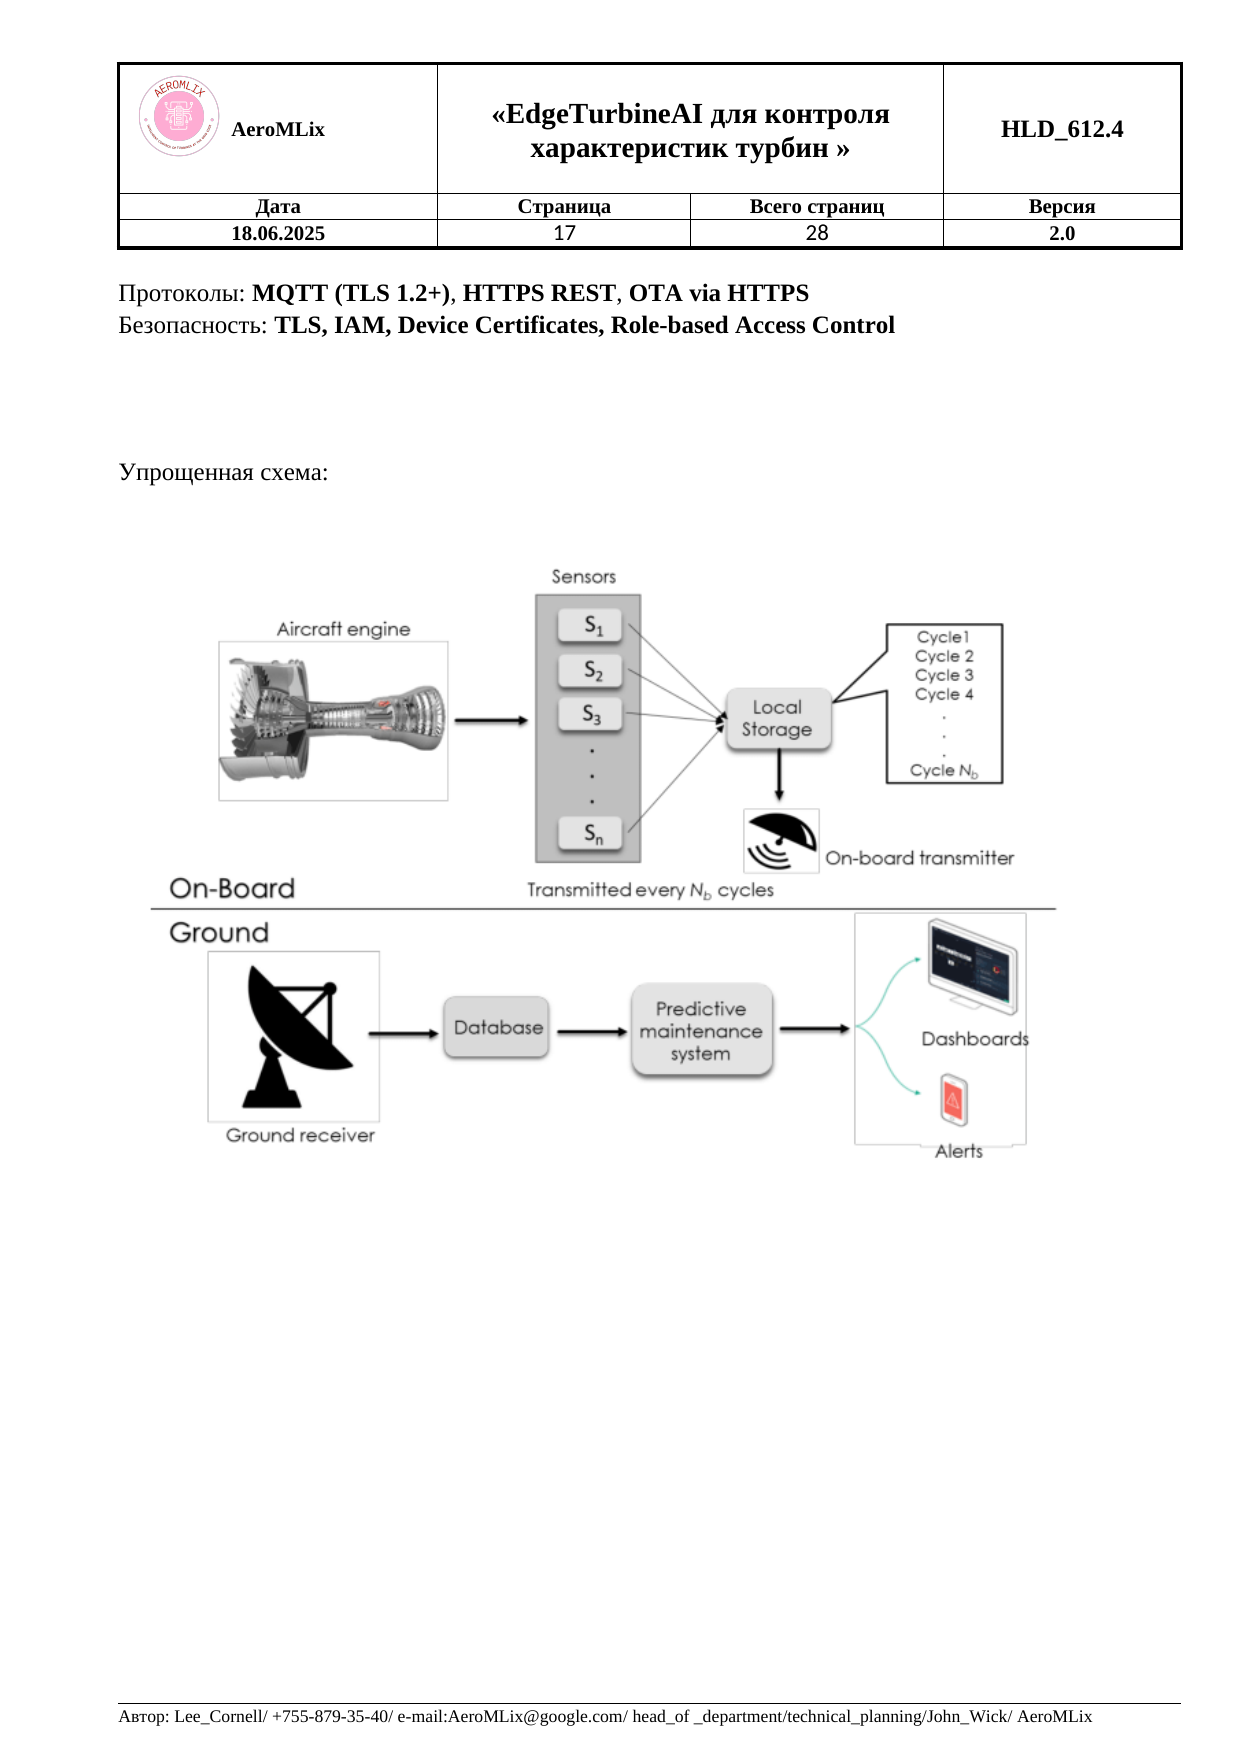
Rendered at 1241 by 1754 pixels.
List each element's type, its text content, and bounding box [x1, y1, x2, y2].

text Протоколы: MQTT (TLS 1.2+), HTTPS REST, OTA via HTTPS Безопасность: TLS, IAM, Device Certificates, Role-based Access Control [118, 278, 1181, 339]
picture [150, 559, 1101, 1173]
picture [138, 75, 220, 157]
text Упрощенная схема: [118, 457, 1181, 486]
